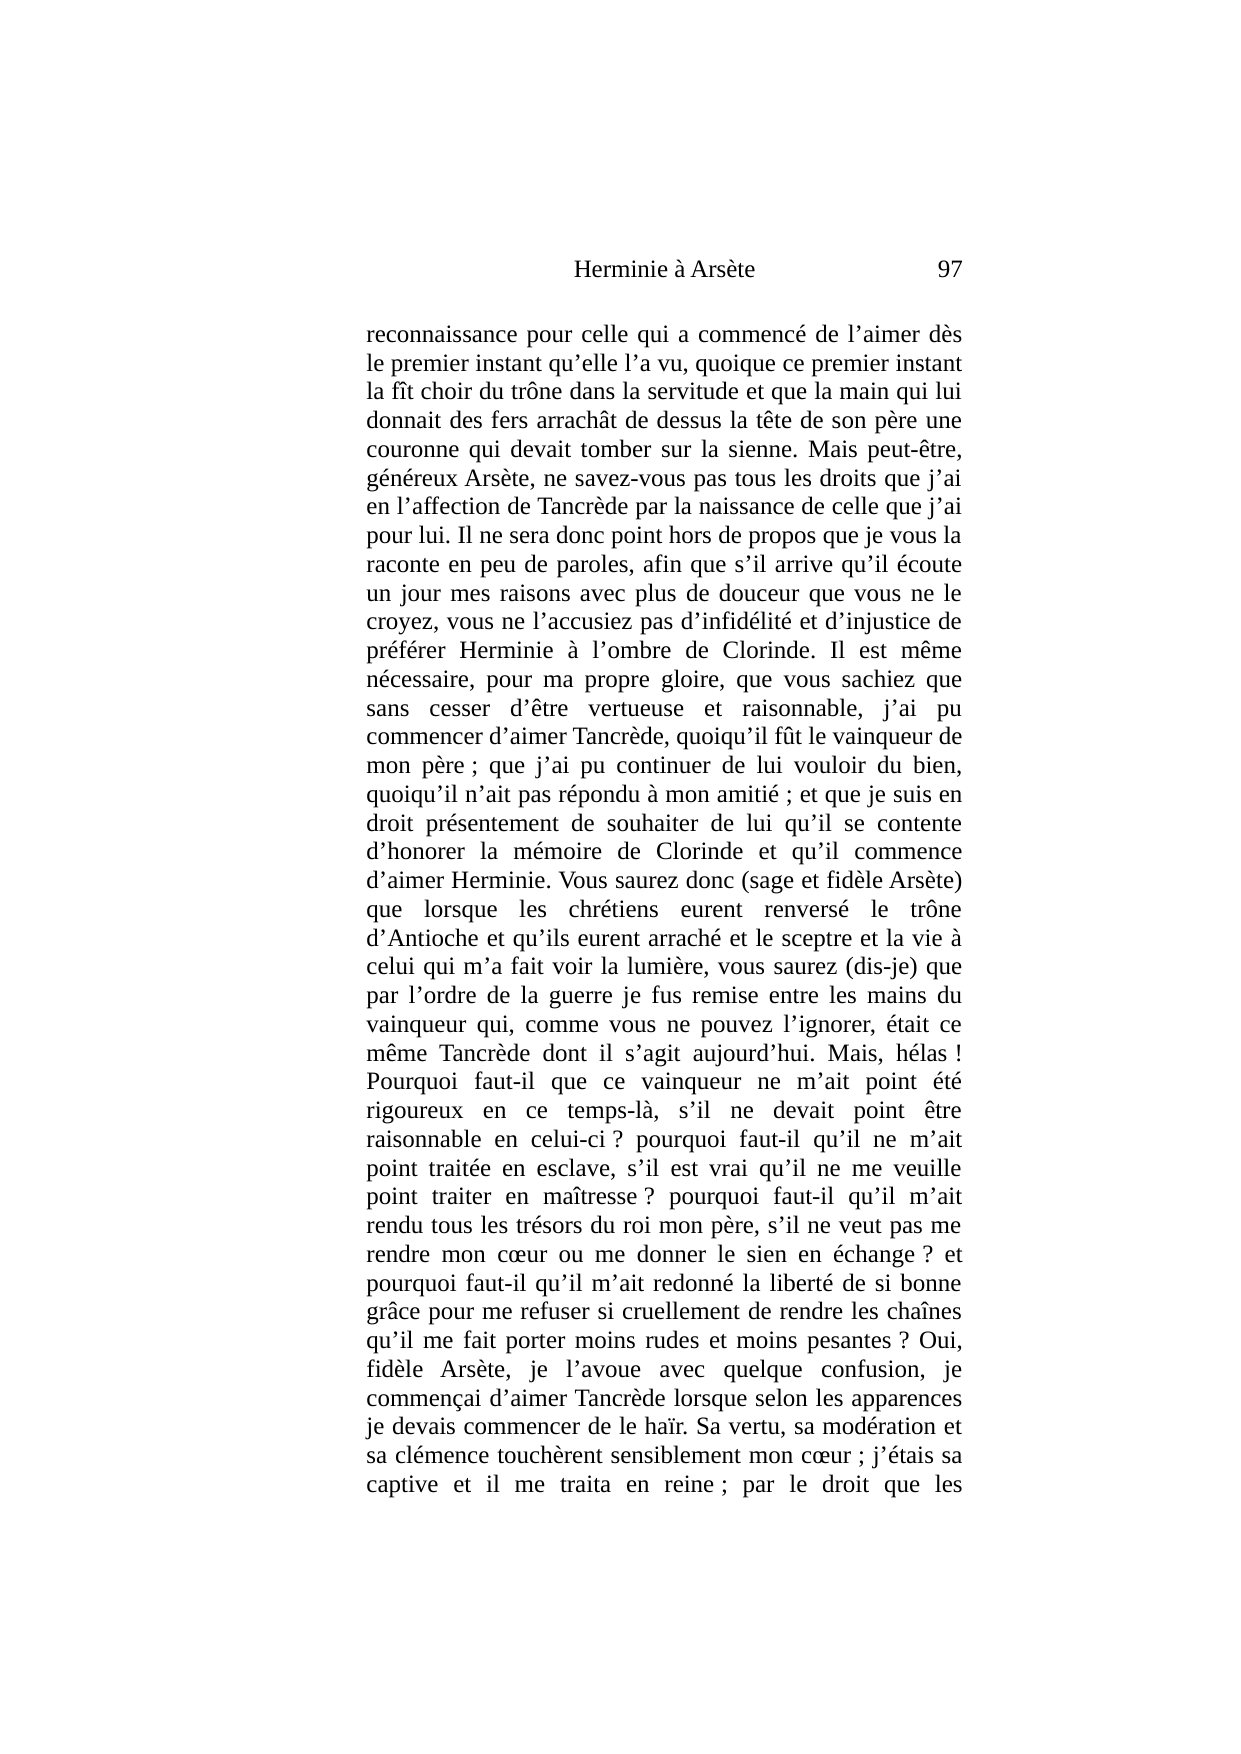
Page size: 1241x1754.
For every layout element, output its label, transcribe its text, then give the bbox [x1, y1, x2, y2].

text reconnaissance pour celle qui a commencé de l’aimer dès le premier instant qu’elle l’a vu, quoique ce premier instant la fît choir du trône dans la servitude et que la main qui lui donnait des fers arrachât de dessus la tête de son père une couronne qui devait tomber sur la sienne. Mais peut-être, généreux Arsète, ne savez-vous pas tous les droits que j’ai en l’affection de Tancrède par la naissance de celle que j’ai pour lui. Il ne sera donc point hors de propos que je vous la raconte en peu de paroles, afin que s’il arrive qu’il écoute un jour mes raisons avec plus de douceur que vous ne le croyez, vous ne l’accusiez pas d’infidélité et d’injustice de préférer Herminie à l’ombre de Clorinde. Il est même nécessaire, pour ma propre gloire, que vous sachiez que sans cesser d’être vertueuse et raisonnable, j’ai pu commencer d’aimer Tancrède, quoiqu’il fût le vainqueur de mon père ; que j’ai pu continuer de lui vouloir du bien, quoiqu’il n’ait pas répondu à mon amitié ; et que je suis en droit présentement de souhaiter de lui qu’il se contente d’honorer la mémoire de Clorinde et qu’il commence d’aimer Herminie. Vous saurez donc (sage et fidèle Arsète) que lorsque les chrétiens eurent renversé le trône d’Antioche et qu’ils eurent arraché et le sceptre et la vie à celui qui m’a fait voir la lumière, vous saurez (dis-je) que par l’ordre de la guerre je fus remise entre les mains du vainqueur qui, comme vous ne pouvez l’ignorer, était ce même Tancrède dont il s’agit aujourd’hui. Mais, hélas ! Pourquoi faut-il que ce vainqueur ne m’ait point été rigoureux en ce temps-là, s’il ne devait point être raisonnable en celui-ci ? pourquoi faut-il qu’il ne m’ait point traitée en esclave, s’il est vrai qu’il ne me veuille point traiter en maîtresse ? pourquoi faut-il qu’il m’ait rendu tous les trésors du roi mon père, s’il ne veut pas me rendre mon cœur ou me donner le sien en échange ? et pourquoi faut-il qu’il m’ait redonné la liberté de si bonne grâce pour me refuser si cruellement de rendre les chaînes qu’il me fait porter moins rudes et moins pesantes ? Oui, fidèle Arsète, je l’avoue avec quelque confusion, je commençai d’aimer Tancrède lorsque selon les apparences je devais commencer de le haïr. Sa vertu, sa modération et sa clémence touchèrent sensiblement mon cœur ; j’étais sa captive et il me traita en reine ; par le droit que les [366, 319, 963, 1498]
